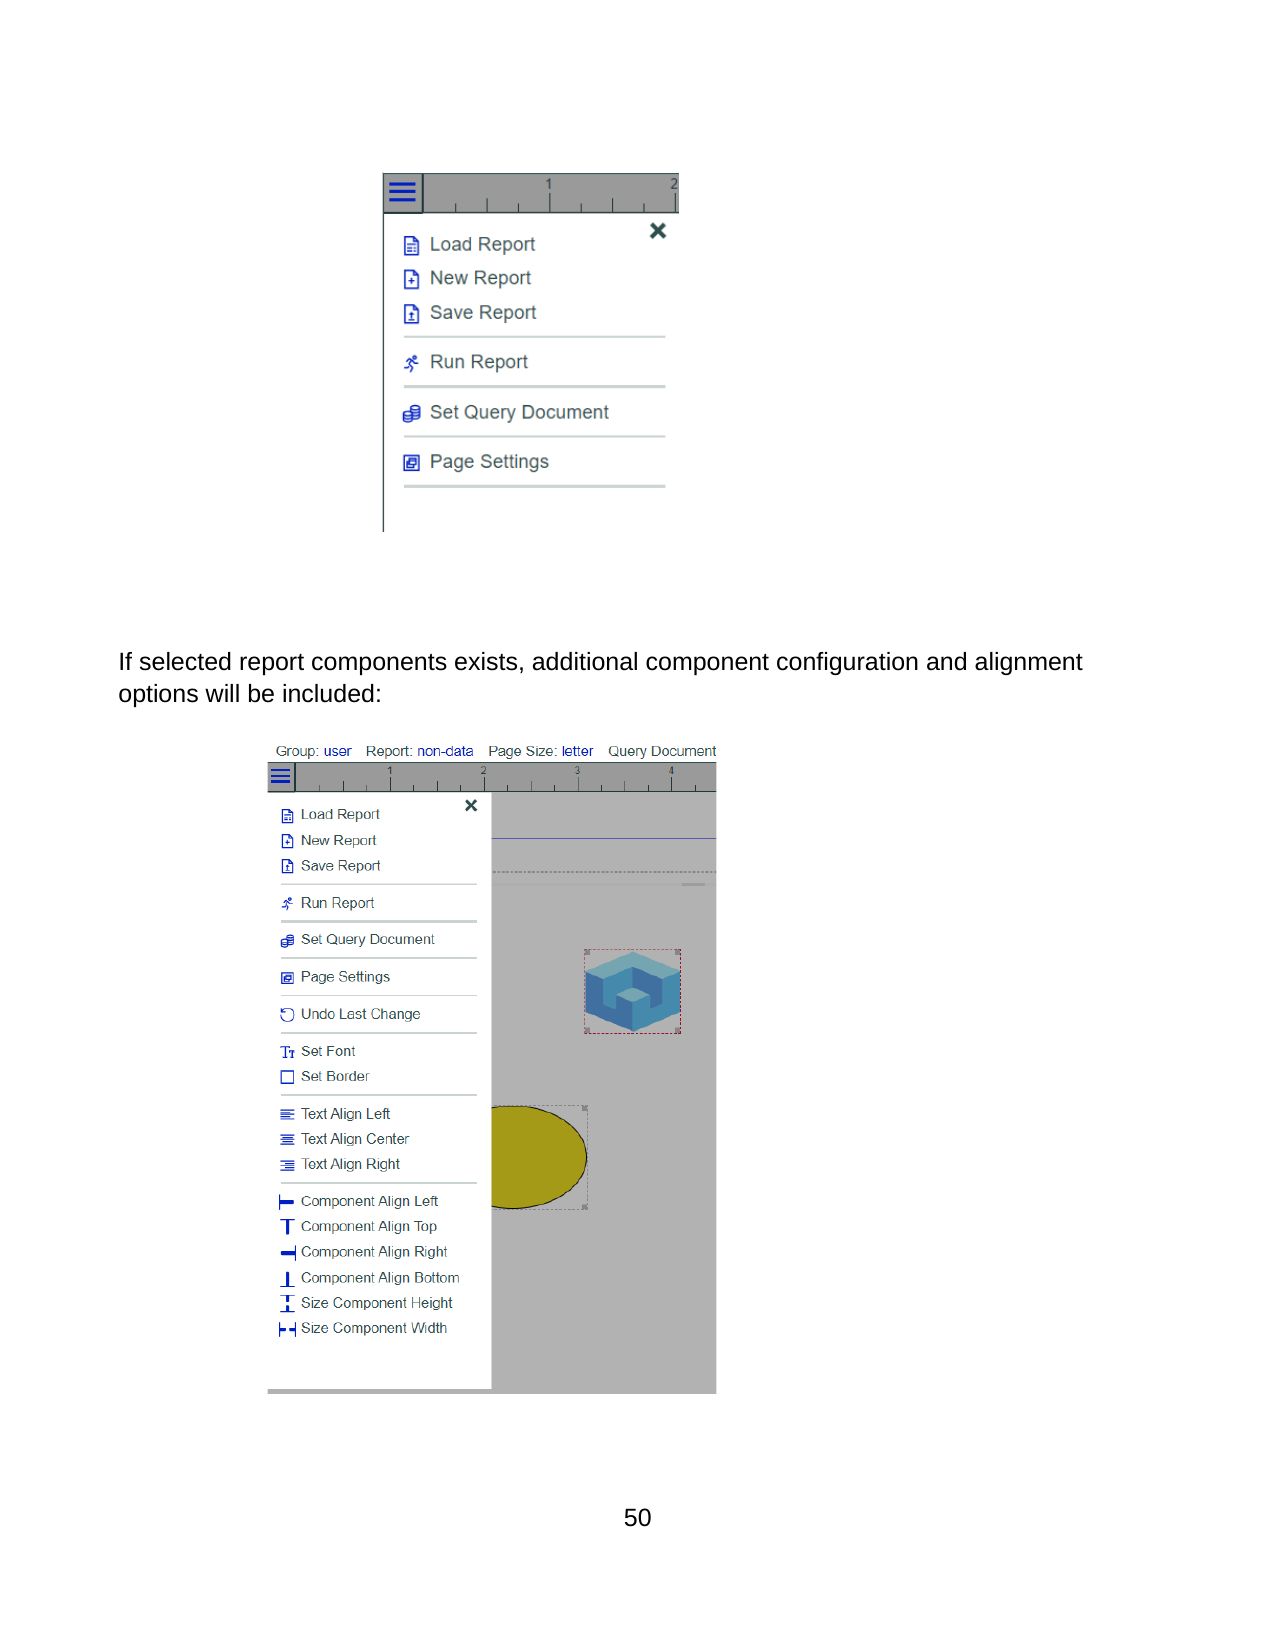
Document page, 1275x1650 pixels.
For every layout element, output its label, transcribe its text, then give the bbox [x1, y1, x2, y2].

text If selected report components exists, additional component configuration and alignment options will be included: [118, 646, 1157, 708]
picture [267, 741, 717, 1394]
picture [382, 172, 679, 532]
